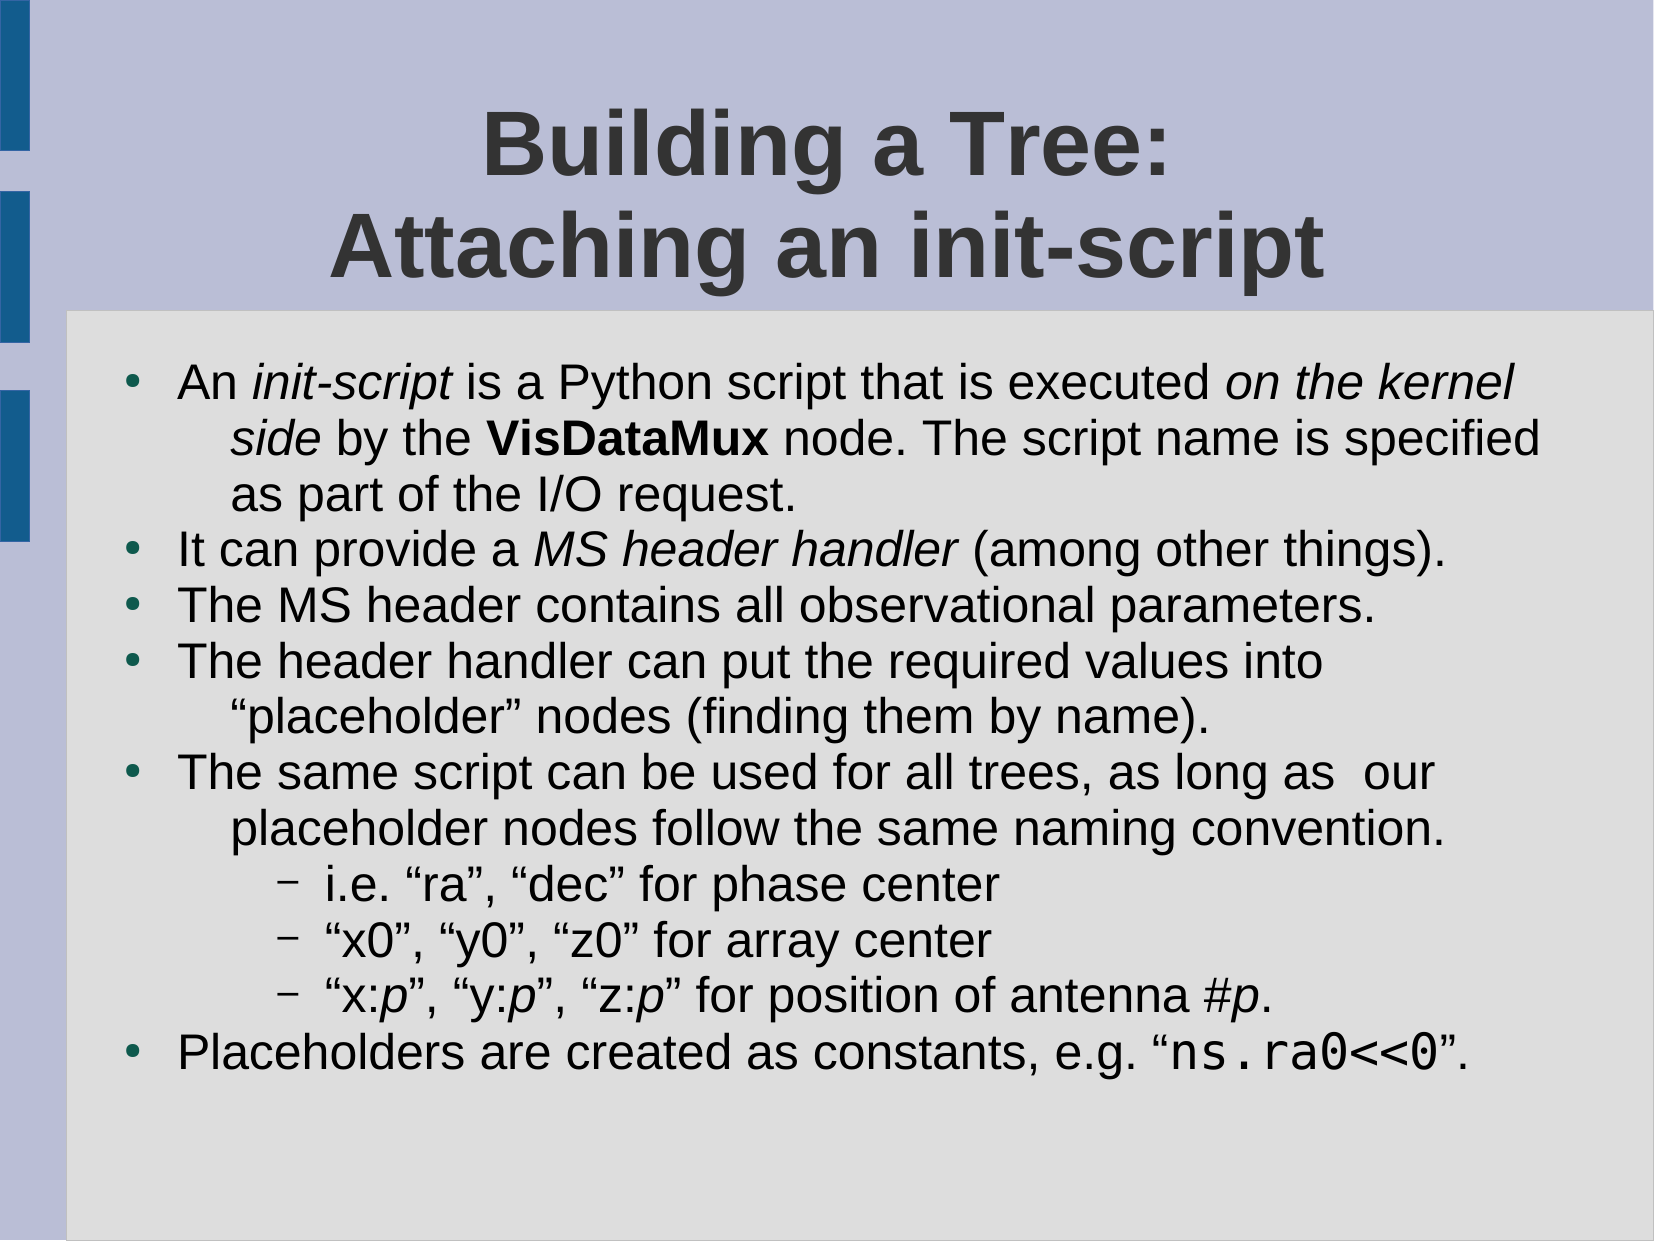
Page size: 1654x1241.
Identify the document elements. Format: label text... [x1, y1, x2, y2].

list An init-script is a Python script that is executed on the kernel side by the VisDataMux node. The script name is specified as part of the I/O request. It can provide a MS header handler (among other things). The MS header contains all observational parameters. The header handler can put the required values into “placeholder” nodes (finding them by name). The same script can be used for all trees, as long as our placeholder nodes follow the same naming convention. i.e. “ra”, “dec” for phase center “x0”, “y0”, “z0” for array center “x:p”, “y:p”, “z:p” for position of antenna #p. Placeholders are created as constants, e.g. “ns.ra0<<0”. [88, 354, 1595, 1136]
title Building a Tree: Attaching an init-script [121, 91, 1534, 299]
